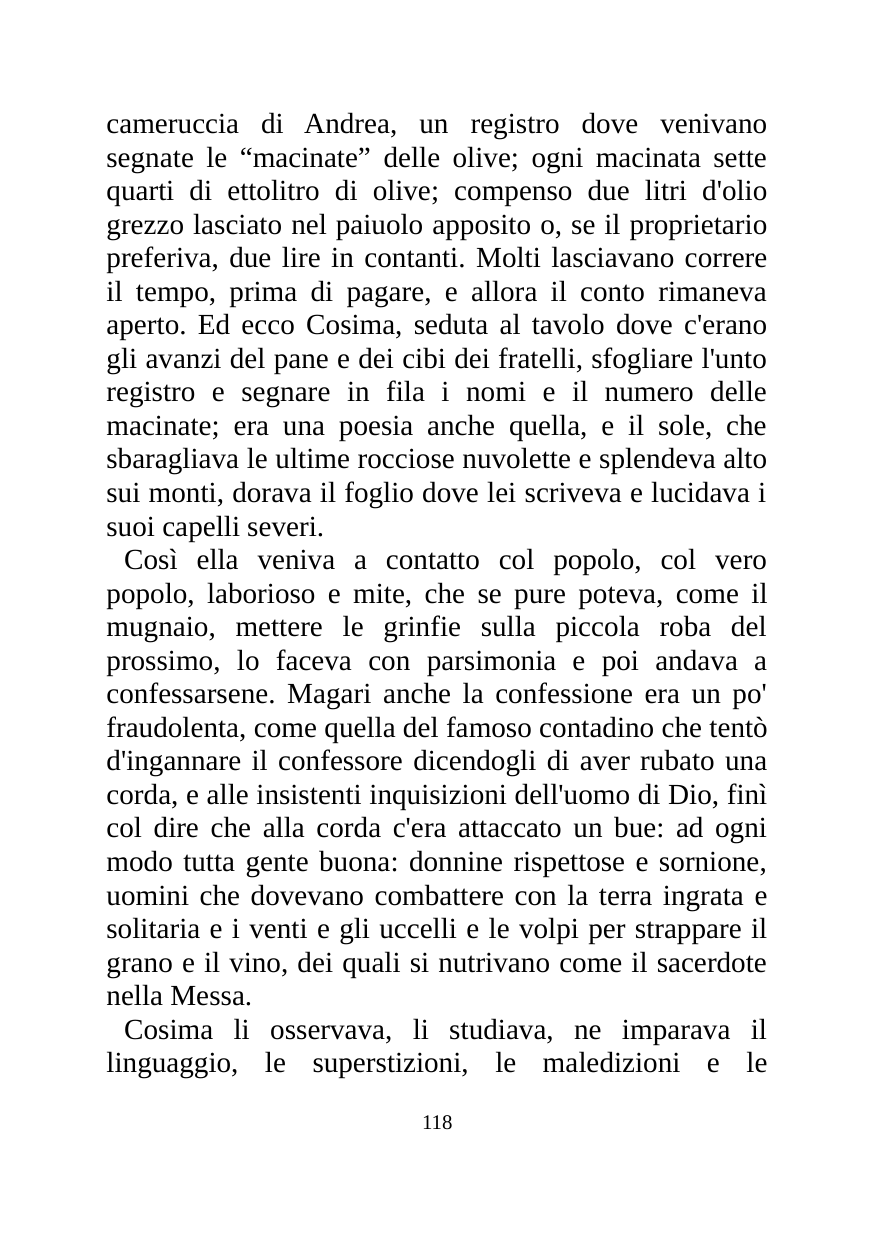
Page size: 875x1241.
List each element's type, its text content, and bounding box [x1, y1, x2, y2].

text Cosima li osservava, li studiava, ne imparava il linguaggio, le superstizioni, le maledizioni e le [106, 1012, 768, 1079]
text cameruccia di Andrea, un registro dove venivano segnate le “macinate” delle olive; ogni macinata sette quarti di ettolitro di olive; compenso due litri d'olio grezzo lasciato nel paiuolo apposito o, se il proprietario preferiva, due lire in contanti. Molti lasciavano correre il tempo, prima di pagare, e allora il conto rimaneva aperto. Ed ecco Cosima, seduta al tavolo dove c'erano gli avanzi del pane e dei cibi dei fratelli, sfogliare l'unto registro e segnare in fila i nomi e il numero delle macinate; era una poesia anche quella, e il sole, che sbaragliava le ultime rocciose nuvolette e splendeva alto sui monti, dorava il foglio dove lei scriveva e lucidava i suoi capelli severi. [106, 106, 768, 542]
text Così ella veniva a contatto col popolo, col vero popolo, laborioso e mite, che se pure poteva, come il mugnaio, mettere le grinfie sulla piccola roba del prossimo, lo faceva con parsimonia e poi andava a confessarsene. Magari anche la confessione era un po' fraudolenta, come quella del famoso contadino che tentò d'ingannare il confessore dicendogli di aver rubato una corda, e alle insistenti inquisizioni dell'uomo di Dio, finì col dire che alla corda c'era attaccato un bue: ad ogni modo tutta gente buona: donnine rispettose e sornione, uomini che dovevano combattere con la terra ingrata e solitaria e i venti e gli uccelli e le volpi per strappare il grano e il vino, dei quali si nutrivano come il sacerdote nella Messa. [106, 542, 768, 1012]
